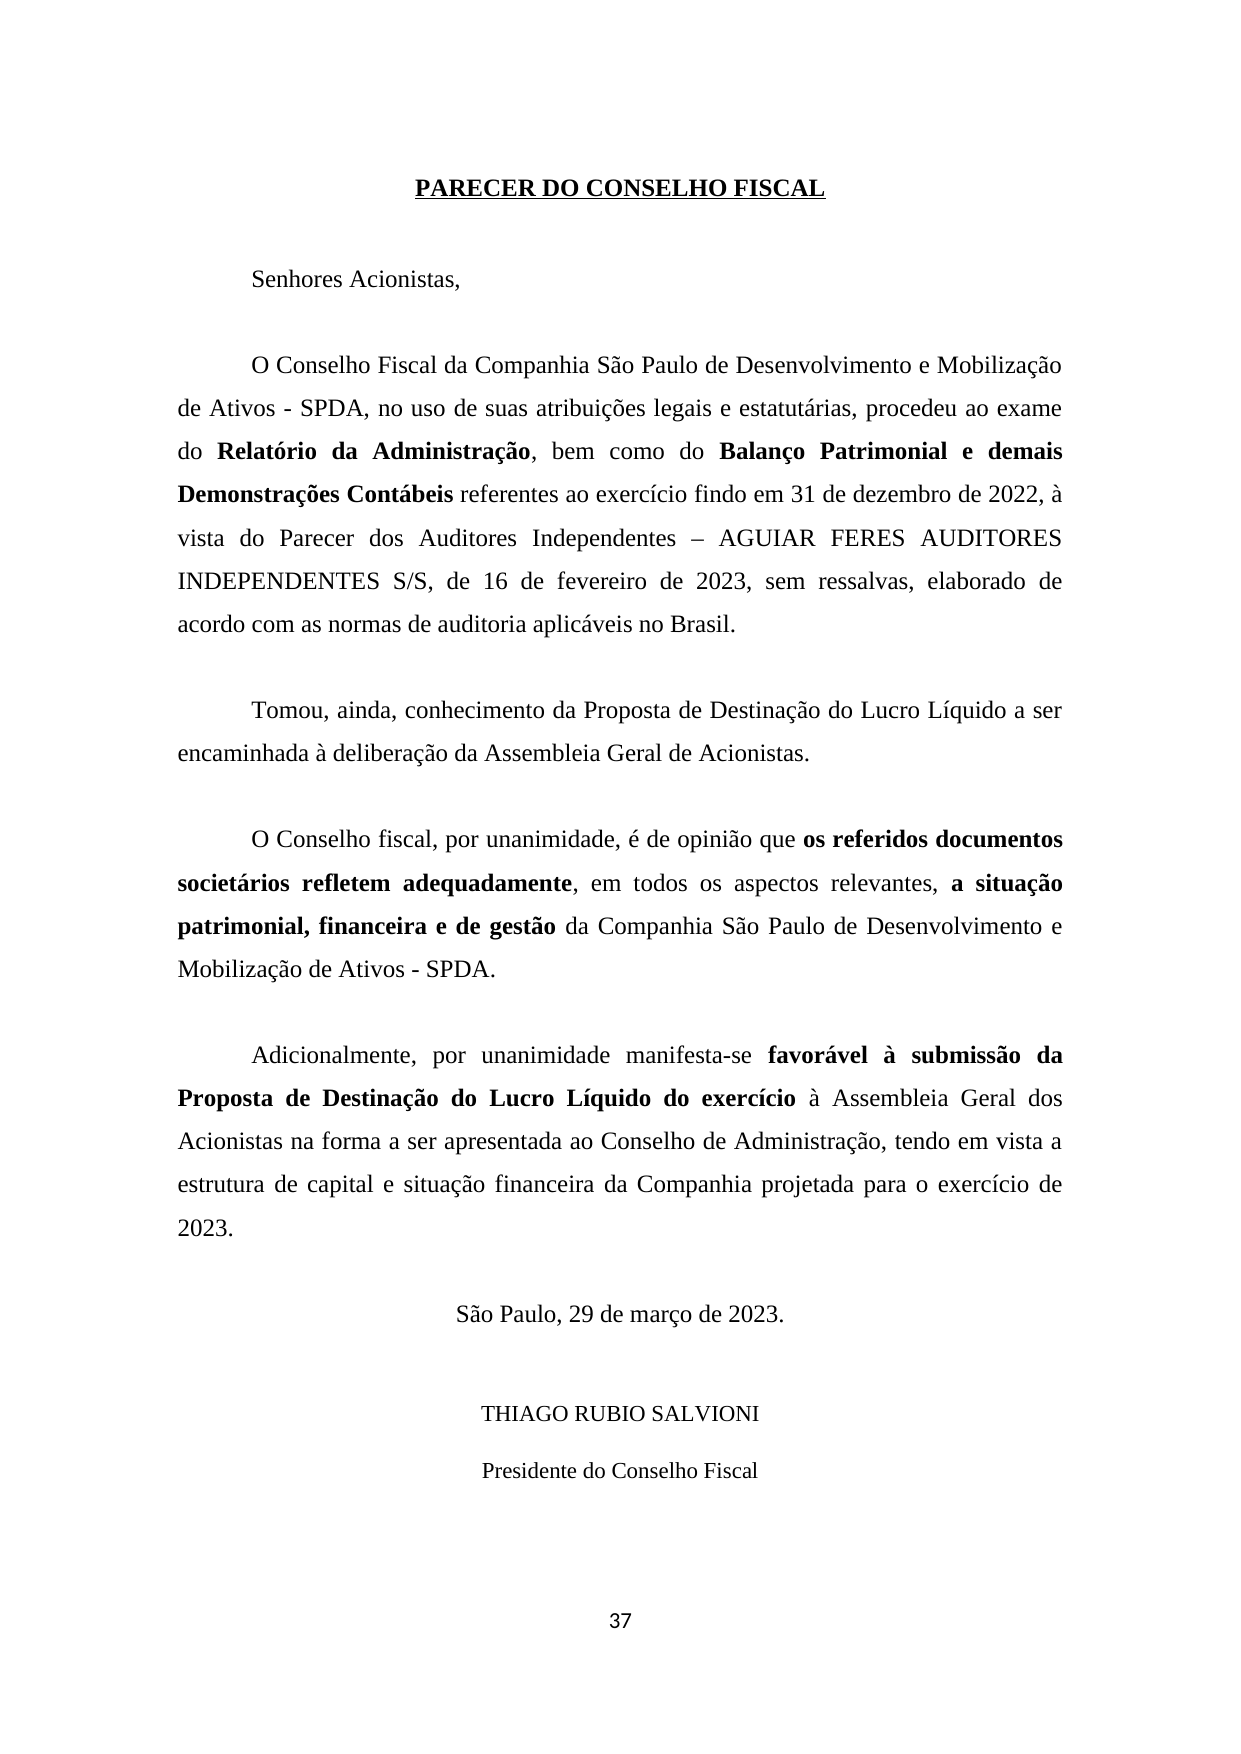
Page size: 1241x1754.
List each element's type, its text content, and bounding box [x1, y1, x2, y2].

text Tomou, ainda, conhecimento da Proposta de Destinação do Lucro Líquido a ser encaminhada à deliberação da Assembleia Geral de Acionistas. [177, 695, 1063, 767]
text O Conselho fiscal, por unanimidade, é de opinião que os referidos documentos societários refletem adequadamente, em todos os aspectos relevantes, a situação patrimonial, financeira e de gestão da Companhia São Paulo de Desenvolvimento e Mobilização de Ativos - SPDA. [177, 824, 1063, 983]
subtitle PARECER DO CONSELHO FISCAL [177, 173, 1063, 201]
table_cell [178, 1500, 620, 1558]
text O Conselho Fiscal da Companhia São Paulo de Desenvolvimento e Mobilização de Ativos - SPDA, no uso de suas atribuições legais e estatutárias, procedeu ao exame do Relatório da Administração, bem como do Balanço Patrimonial e demais Demonstrações Contábeis referentes ao exercício findo em 31 de dezembro de 2022, à vista do Parecer dos Auditores Independentes – AGUIAR FERES AUDITORES INDEPENDENTES S/S, de 16 de fevereiro de 2023, sem ressalvas, elaborado de acordo com as normas de auditoria aplicáveis no Brasil. [177, 350, 1063, 638]
table_cell [620, 1500, 1062, 1558]
text São Paulo, 29 de março de 2023. [177, 1299, 1063, 1328]
text Senhores Acionistas, [177, 264, 1063, 293]
table_header THIAGO RUBIO SALVIONI Presidente do Conselho Fiscal [178, 1385, 1062, 1500]
text Adicionalmente, por unanimidade manifesta-se favorável à submissão da Proposta de Destinação do Lucro Líquido do exercício à Assembleia Geral dos Acionistas na forma a ser apresentada ao Conselho de Administração, tendo em vista a estrutura de capital e situação financeira da Companhia projetada para o exercício de 2023. [177, 1040, 1063, 1241]
